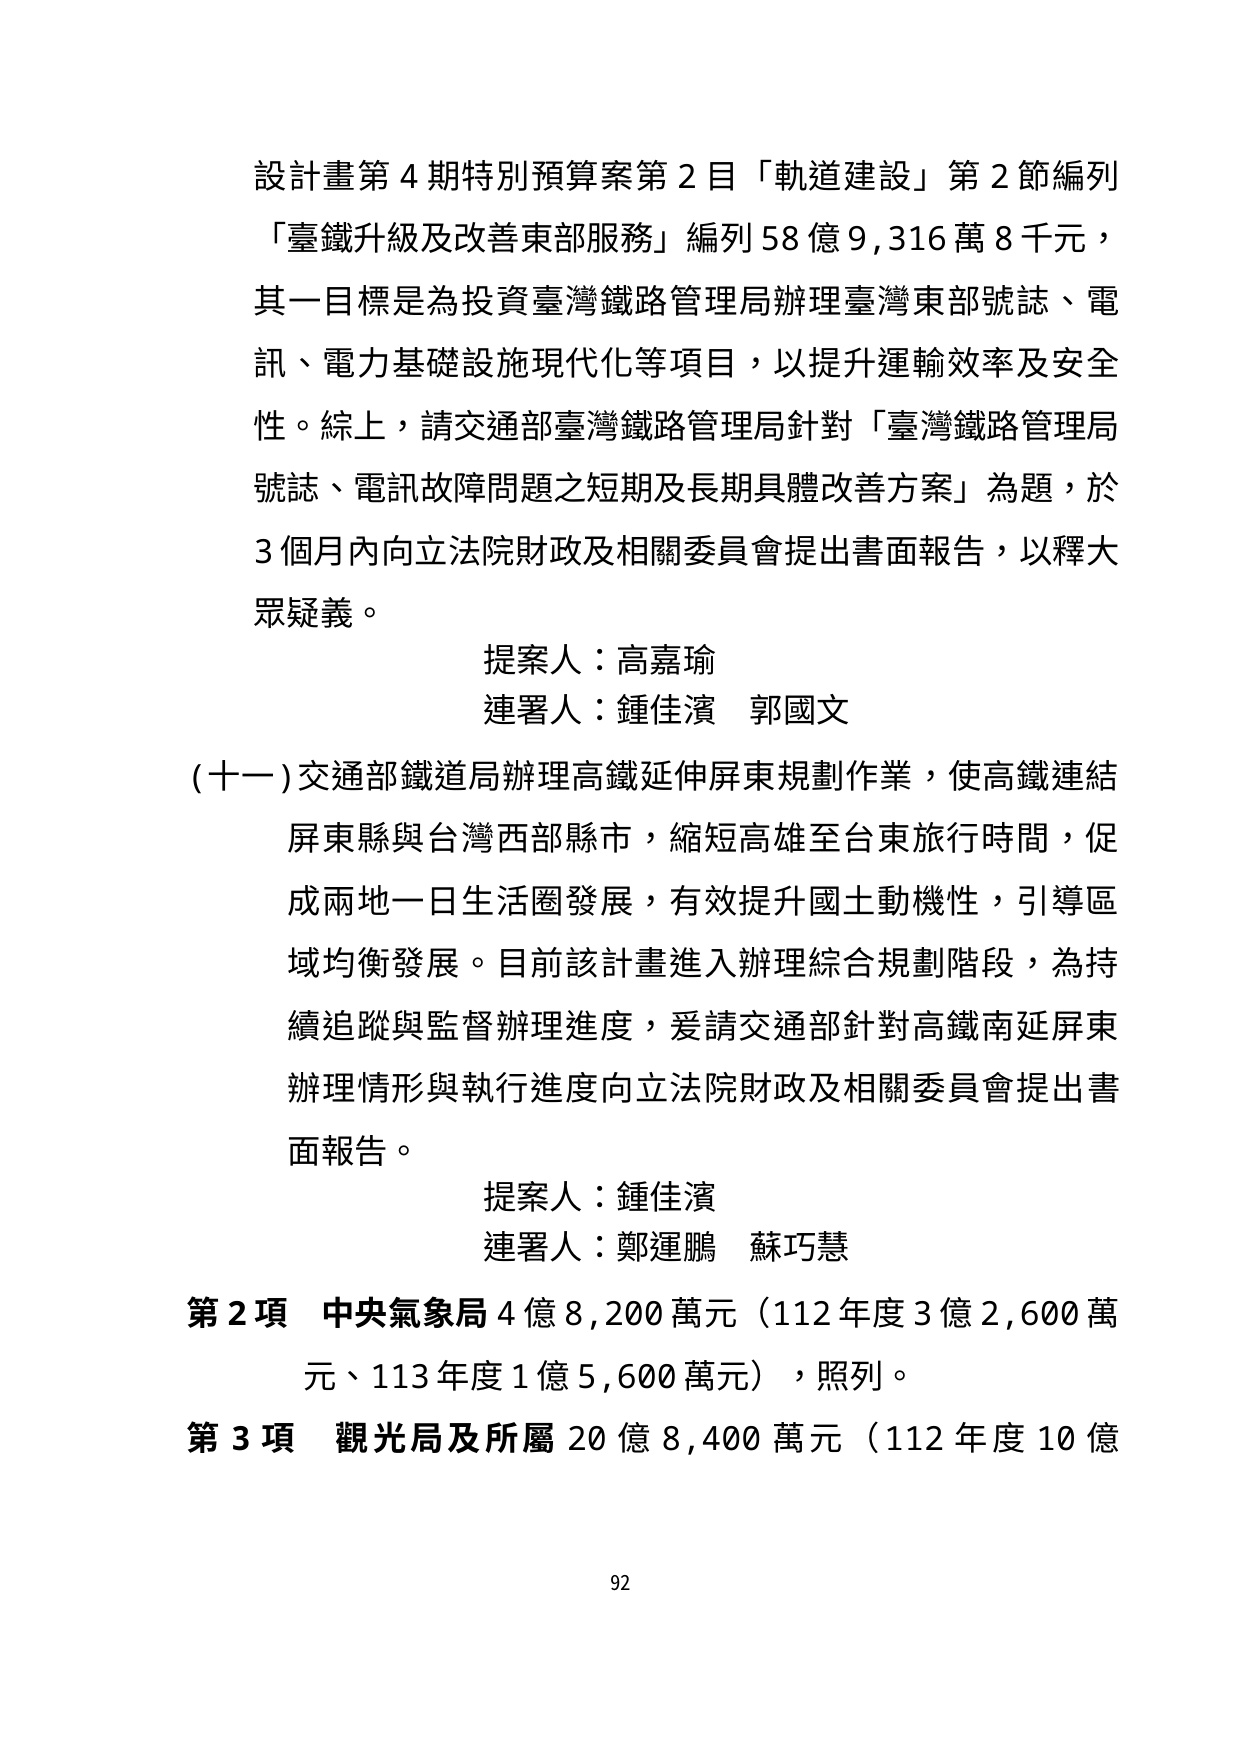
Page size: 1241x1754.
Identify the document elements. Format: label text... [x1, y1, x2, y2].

text 連署人：鍾佳濱 郭國文 [483, 682, 1120, 732]
text 第3項 觀光局及所屬20億8,400萬元（112年度10億 [187, 1394, 1120, 1457]
text (十一)交通部鐵道局辦理高鐵延伸屏東規劃作業，使高鐵連結屏東縣與台灣西部縣市，縮短高雄至台東旅行時間，促成兩地一日生活圈發展，有效提升國土動機性，引導區域均衡發展。目前該計畫進入辦理綜合規劃階段，為持續追蹤與監督辦理進度，爰請交通部針對高鐵南延屏東辦理情形與執行進度向立法院財政及相關委員會提出書面報告。 [187, 732, 1120, 1169]
text 提案人：鍾佳濱 [483, 1169, 1120, 1219]
text 設計畫第4期特別預算案第2目「軌道建設」第2節編列「臺鐵升級及改善東部服務」編列58億9,316萬8千元，其一目標是為投資臺灣鐵路管理局辦理臺灣東部號誌、電訊、電力基礎設施現代化等項目，以提升運輸效率及安全性。綜上，請交通部臺灣鐵路管理局針對「臺灣鐵路管理局號誌、電訊故障問題之短期及長期具體改善方案」為題，於3個月內向立法院財政及相關委員會提出書面報告，以釋大眾疑義。 [187, 132, 1120, 632]
text 提案人：高嘉瑜 [483, 632, 1120, 682]
text 連署人：鄭運鵬 蘇巧慧 [483, 1219, 1120, 1269]
text 第2項 中央氣象局4億8,200萬元（112年度3億2,600萬元、113年度1億5,600萬元），照列。 [187, 1269, 1120, 1394]
